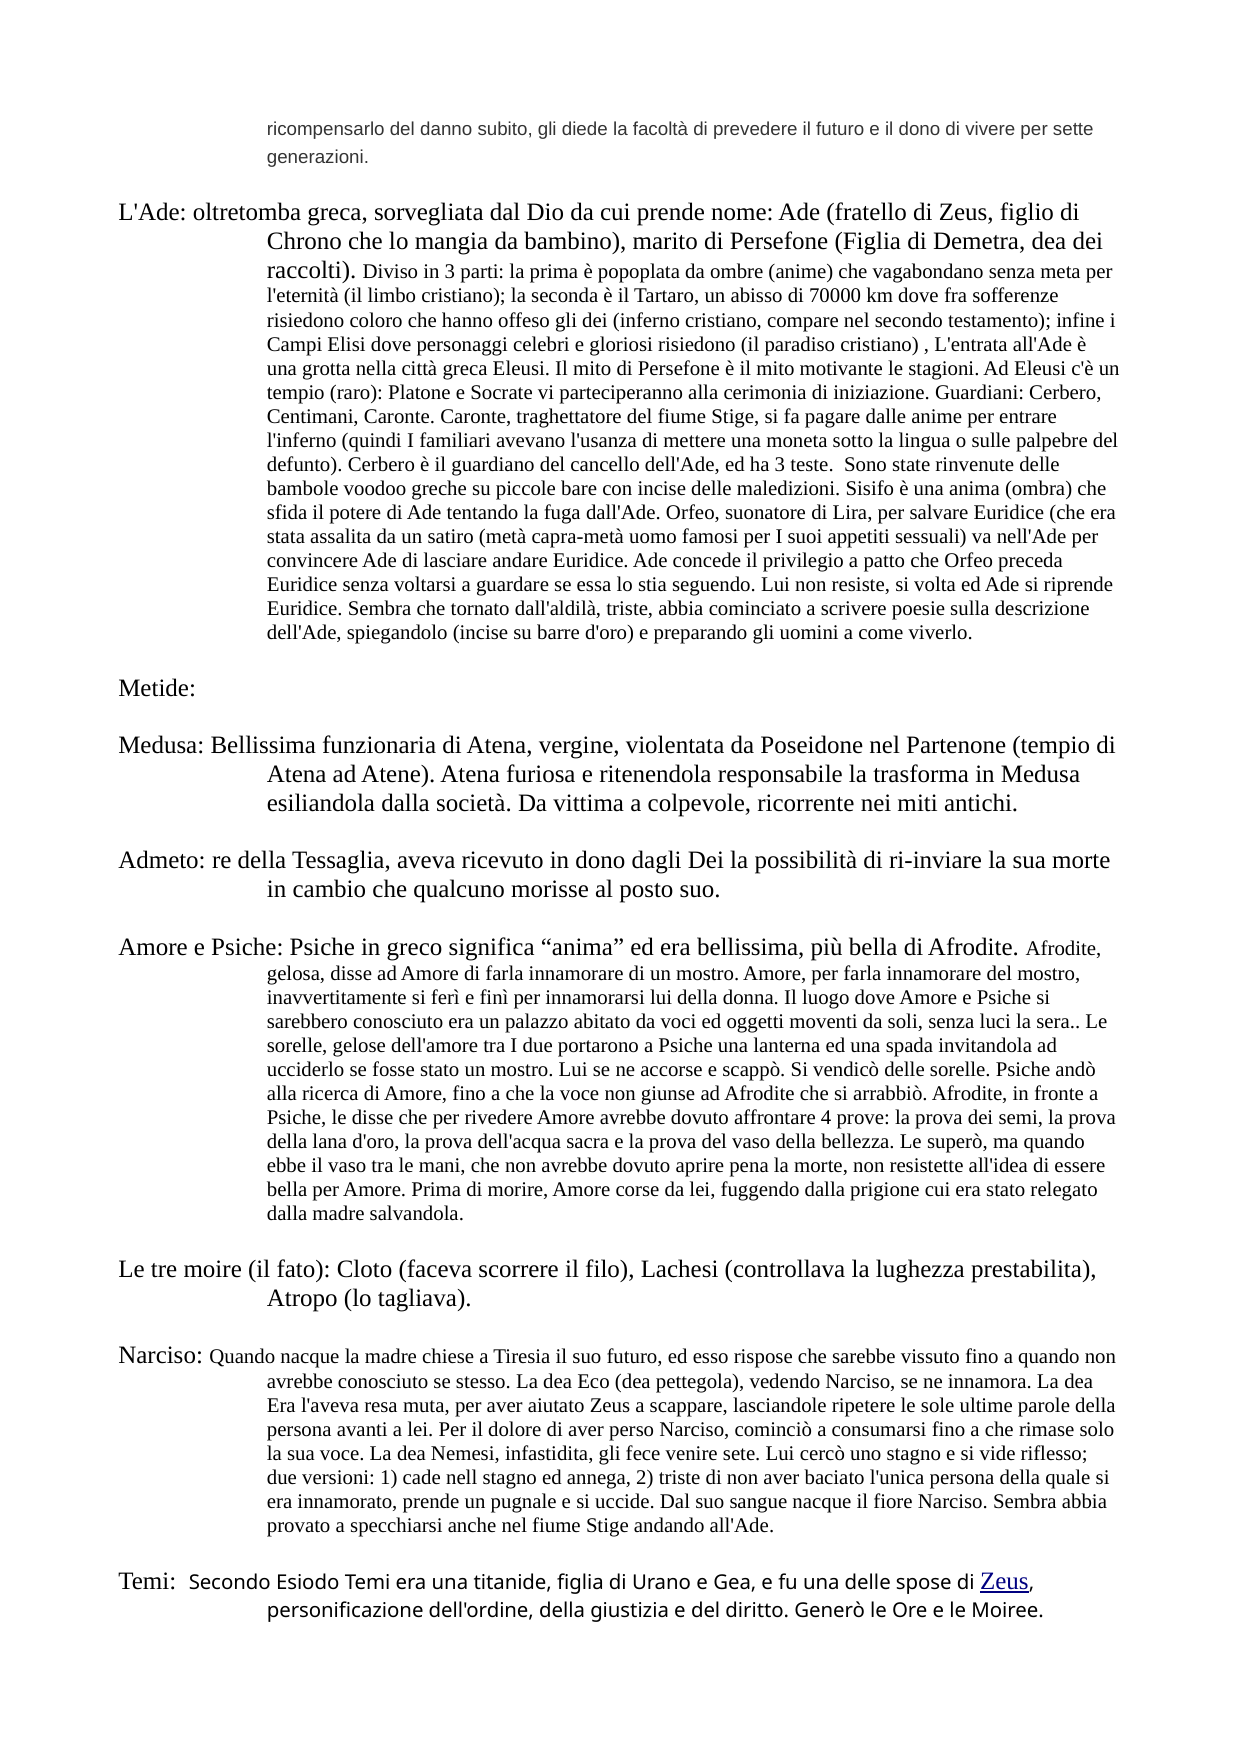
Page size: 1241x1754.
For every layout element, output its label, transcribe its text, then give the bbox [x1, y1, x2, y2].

text Le tre moire (il fato): Cloto (faceva scorrere il filo), Lachesi (controllava la lughezza prestabilita), Atropo (lo tagliava). [118, 1254, 1122, 1312]
text Medusa: Bellissima funzionaria di Atena, vergine, violentata da Poseidone nel Partenone (tempio di Atena ad Atene). Atena furiosa e ritenendola responsabile la trasforma in Medusa esiliandola dalla società. Da vittima a colpevole, ricorrente nei miti antichi. [118, 731, 1122, 817]
text Admeto: re della Tessaglia, aveva ricevuto in dono dagli Dei la possibilità di ri-inviare la sua morte in cambio che qualcuno morisse al posto suo. [118, 846, 1122, 903]
text Temi: Secondo Esiodo Temi era una titanide, figlia di Urano e Gea, e fu una delle spose di Zeus, personificazione dell'ordine, della giustizia e del diritto. Generò le Ore e le Moiree. [118, 1566, 1122, 1623]
text Metide: [118, 673, 1122, 702]
text Amore e Psiche: Psiche in greco significa “anima” ed era bellissima, più bella di Afrodite. Afrodite, gelosa, disse ad Amore di farla innamorare di un mostro. Amore, per farla innamorare del mostro, inavvertitamente si ferì e finì per innamorarsi lui della donna. Il luogo dove Amore e Psiche si sarebbero conosciuto era un palazzo abitato da voci ed oggetti moventi da soli, senza luci la sera.. Le sorelle, gelose dell'amore tra I due portarono a Psiche una lanterna ed una spada invitandola ad ucciderlo se fosse stato un mostro. Lui se ne accorse e scappò. Si vendicò delle sorelle. Psiche andò alla ricerca di Amore, fino a che la voce non giunse ad Afrodite che si arrabbiò. Afrodite, in fronte a Psiche, le disse che per rivedere Amore avrebbe dovuto affrontare 4 prove: la prova dei semi, la prova della lana d'oro, la prova dell'acqua sacra e la prova del vaso della bellezza. Le superò, ma quando ebbe il vaso tra le mani, che non avrebbe dovuto aprire pena la morte, non resistette all'idea di essere bella per Amore. Prima di morire, Amore corse da lei, fuggendo dalla prigione cui era stato relegato dalla madre salvandola. [118, 932, 1122, 1225]
text ricompensarlo del danno subito, gli diede la facoltà di prevedere il futuro e il dono di vivere per sette generazioni. [118, 118, 1122, 168]
text Narciso: Quando nacque la madre chiese a Tiresia il suo futuro, ed esso rispose che sarebbe vissuto fino a quando non avrebbe conosciuto se stesso. La dea Eco (dea pettegola), vedendo Narciso, se ne innamora. La dea Era l'aveva resa muta, per aver aiutato Zeus a scappare, lasciandole ripetere le sole ultime parole della persona avanti a lei. Per il dolore di aver perso Narciso, cominciò a consumarsi fino a che rimase solo la sua voce. La dea Nemesi, infastidita, gli fece venire sete. Lui cercò uno stagno e si vide riflesso; due versioni: 1) cade nell stagno ed annega, 2) triste di non aver baciato l'unica persona della quale si era innamorato, prende un pugnale e si uccide. Dal suo sangue nacque il fiore Narciso. Sembra abbia provato a specchiarsi anche nel fiume Stige andando all'Ade. [118, 1340, 1122, 1537]
text L'Ade: oltretomba greca, sorvegliata dal Dio da cui prende nome: Ade (fratello di Zeus, figlio di Chrono che lo mangia da bambino), marito di Persefone (Figlia di Demetra, dea dei raccolti). Diviso in 3 parti: la prima è popoplata da ombre (anime) che vagabondano senza meta per l'eternità (il limbo cristiano); la seconda è il Tartaro, un abisso di 70000 km dove fra sofferenze risiedono coloro che hanno offeso gli dei (inferno cristiano, compare nel secondo testamento); infine i Campi Elisi dove personaggi celebri e gloriosi risiedono (il paradiso cristiano) , L'entrata all'Ade è una grotta nella città greca Eleusi. Il mito di Persefone è il mito motivante le stagioni. Ad Eleusi c'è un tempio (raro): Platone e Socrate vi parteciperanno alla cerimonia di iniziazione. Guardiani: Cerbero, Centimani, Caronte. Caronte, traghettatore del fiume Stige, si fa pagare dalle anime per entrare l'inferno (quindi I familiari avevano l'usanza di mettere una moneta sotto la lingua o sulle palpebre del defunto). Cerbero è il guardiano del cancello dell'Ade, ed ha 3 teste. Sono state rinvenute delle bambole voodoo greche su piccole bare con incise delle maledizioni. Sisifo è una anima (ombra) che sfida il potere di Ade tentando la fuga dall'Ade. Orfeo, suonatore di Lira, per salvare Euridice (che era stata assalita da un satiro (metà capra-metà uomo famosi per I suoi appetiti sessuali) va nell'Ade per convincere Ade di lasciare andare Euridice. Ade concede il privilegio a patto che Orfeo preceda Euridice senza voltarsi a guardare se essa lo stia seguendo. Lui non resiste, si volta ed Ade si riprende Euridice. Sembra che tornato dall'aldilà, triste, abbia cominciato a scrivere poesie sulla descrizione dell'Ade, spiegandolo (incise su barre d'oro) e preparando gli uomini a come viverlo. [118, 197, 1122, 644]
